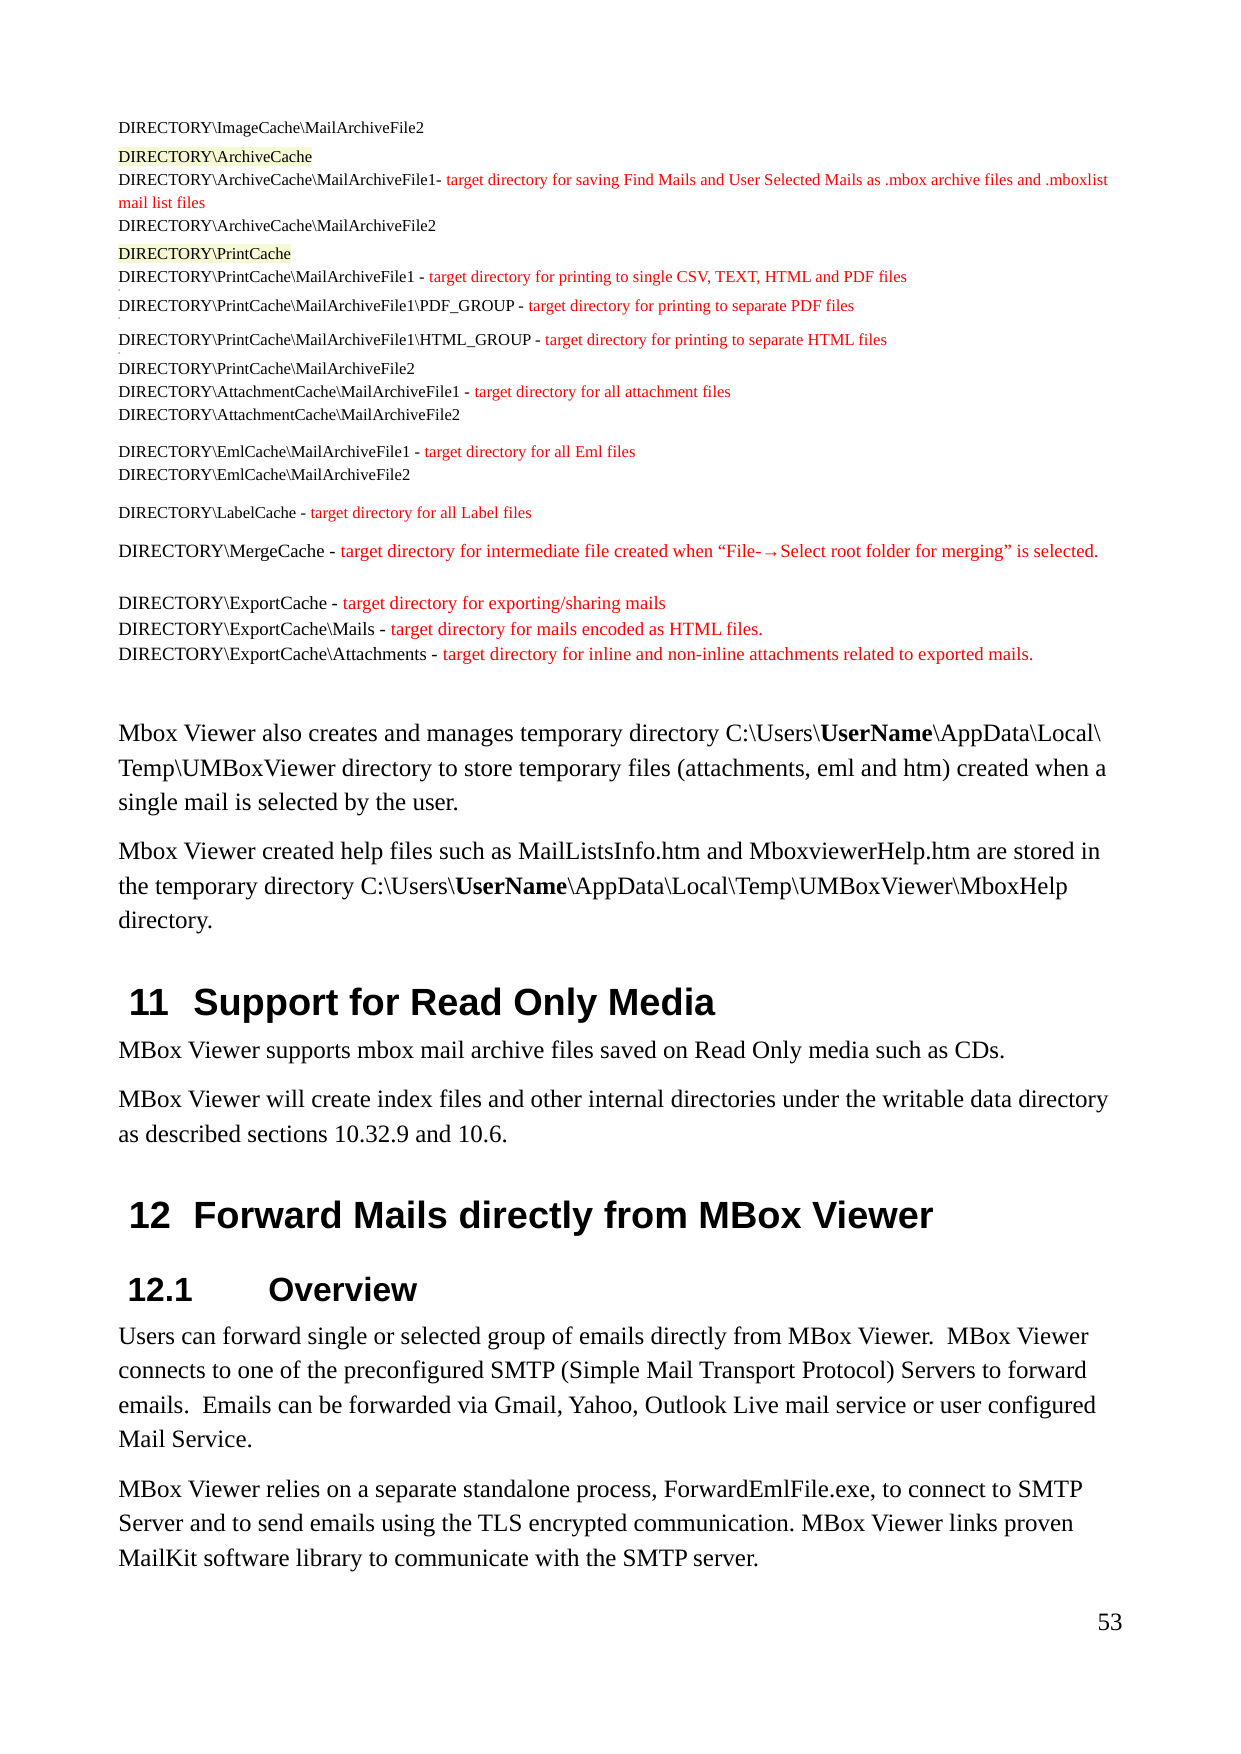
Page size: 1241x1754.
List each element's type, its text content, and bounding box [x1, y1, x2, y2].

text Mbox Viewer also creates and manages temporary directory C:\Users\UserName\AppData\Local\Temp\UMBoxViewer directory to store temporary files (attachments, eml and htm) created when a single mail is selected by the user. [118, 684, 1122, 816]
text DIRECTORY\MergeCache - target directory for intermediate file created when “File-→Select root folder for merging” is selected. DIRECTORY\ExportCache - target directory for exporting/sharing mails DIRECTORY\ExportCache\Mails - target directory for mails encoded as HTML files. DIRECTORY\ExportCache\Attachments - target directory for inline and non-inline attachments related to exported mails. [118, 540, 1122, 665]
subtitle Support for Read Only Media [118, 979, 1122, 1023]
text DIRECTORY\LabelCache - target directory for all Label files [118, 502, 1122, 522]
text MBox Viewer relies on a separate standalone process, ForwardEmlFile.exe, to connect to SMTP Server and to send emails using the TLS encrypted communication. MBox Viewer links proven MailKit software library to communicate with the SMTP server. [118, 1474, 1122, 1571]
text Mbox Viewer created help files such as MailListsInfo.htm and MboxviewerHelp.htm are stored in the temporary directory C:\Users\UserName\AppData\Local\Temp\UMBoxViewer\MboxHelp directory. [118, 836, 1122, 934]
text MBox Viewer supports mbox mail archive files saved on Read Only media such as CDs. [118, 1035, 1122, 1064]
text DIRECTORY\EmlCache\MailArchiveFile1 - target directory for all Eml files DIRECTORY\EmlCache\MailArchiveFile2 [118, 442, 1122, 484]
subtitle Forward Mails directly from MBox Viewer [118, 1193, 1122, 1237]
text Users can forward single or selected group of emails directly from MBox Viewer. MBox Viewer connects to one of the preconfigured SMTP (Simple Mail Transport Protocol) Servers to forward emails. Emails can be forwarded via Gmail, Yahoo, Outlook Live mail service or user configured Mail Service. [118, 1321, 1122, 1453]
subtitle Overview [118, 1270, 1122, 1309]
text MBox Viewer will create index files and other internal directories under the writable data directory as described sections 10.32.9 and 10.6. [118, 1084, 1122, 1148]
text DIRECTORY\ImageCache\MailArchiveFile2 DIRECTORY\ArchiveCache DIRECTORY\ArchiveCache\MailArchiveFile1- target directory for saving Find Mails and User Selected Mails as .mbox archive files and .mboxlist mail list files DIRECTORY\ArchiveCache\MailArchiveFile2 DIRECTORY\PrintCache DIRECTORY\PrintCache\MailArchiveFile1 - target directory for printing to single CSV, TEXT, HTML and PDF files z DIRECTORY\PrintCache\MailArchiveFile1\PDF_GROUP - target directory for printing to separate PDF files z DIRECTORY\PrintCache\MailArchiveFile1\HTML_GROUP - target directory for printing to separate HTML files z DIRECTORY\PrintCache\MailArchiveFile2 DIRECTORY\AttachmentCache\MailArchiveFile1 - target directory for all attachment files DIRECTORY\AttachmentCache\MailArchiveFile2 [118, 118, 1122, 424]
